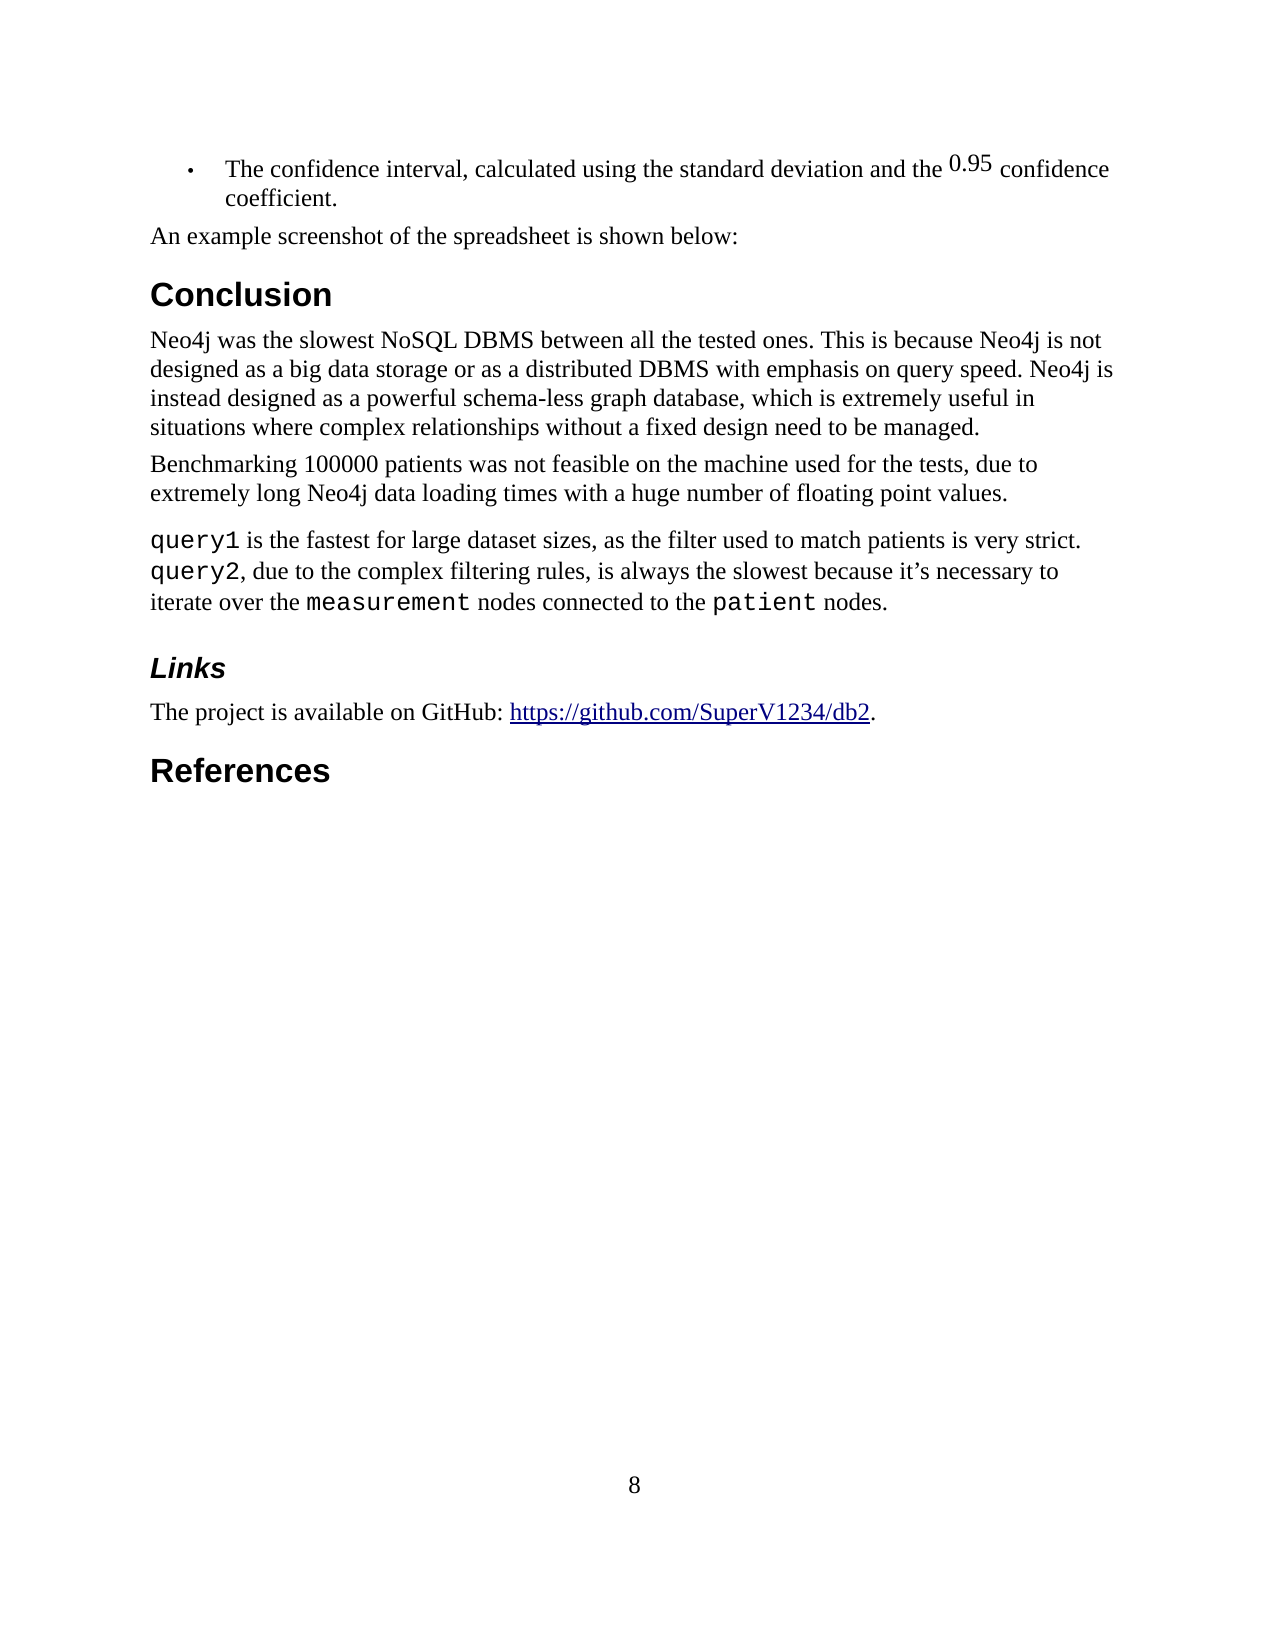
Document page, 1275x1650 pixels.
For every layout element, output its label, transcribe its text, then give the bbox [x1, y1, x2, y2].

text Neo4j was the slowest NoSQL DBMS between all the tested ones. This is because Neo4j is not designed as a big data storage or as a distributed DBMS with emphasis on query speed. Neo4j is instead designed as a powerful schema-less graph database, which is extremely useful in situations where complex relationships without a fixed design need to be managed. [150, 326, 1125, 441]
subtitle Links [150, 651, 1125, 685]
subtitle References [150, 751, 1125, 790]
text An example screenshot of the spreadsheet is shown below: [150, 221, 1125, 249]
text query1 is the fastest for large dataset sizes, as the filter used to match patients is very strict. query2, due to the complex filtering rules, is always the slowest because it’s necessary to iterate over the measurement nodes connected to the patient nodes. [150, 525, 1125, 617]
list The confidence interval, calculated using the standard deviation and the confidence coefficient. [187, 150, 1125, 212]
subtitle Conclusion [150, 274, 1125, 313]
text The project is available on GitHub: https://github.com/SuperV1234/db2. [150, 697, 1125, 726]
text Benchmarking 100000 patients was not feasible on the machine used for the tests, due to extremely long Neo4j data loading times with a huge number of floating point values. [150, 449, 1125, 507]
